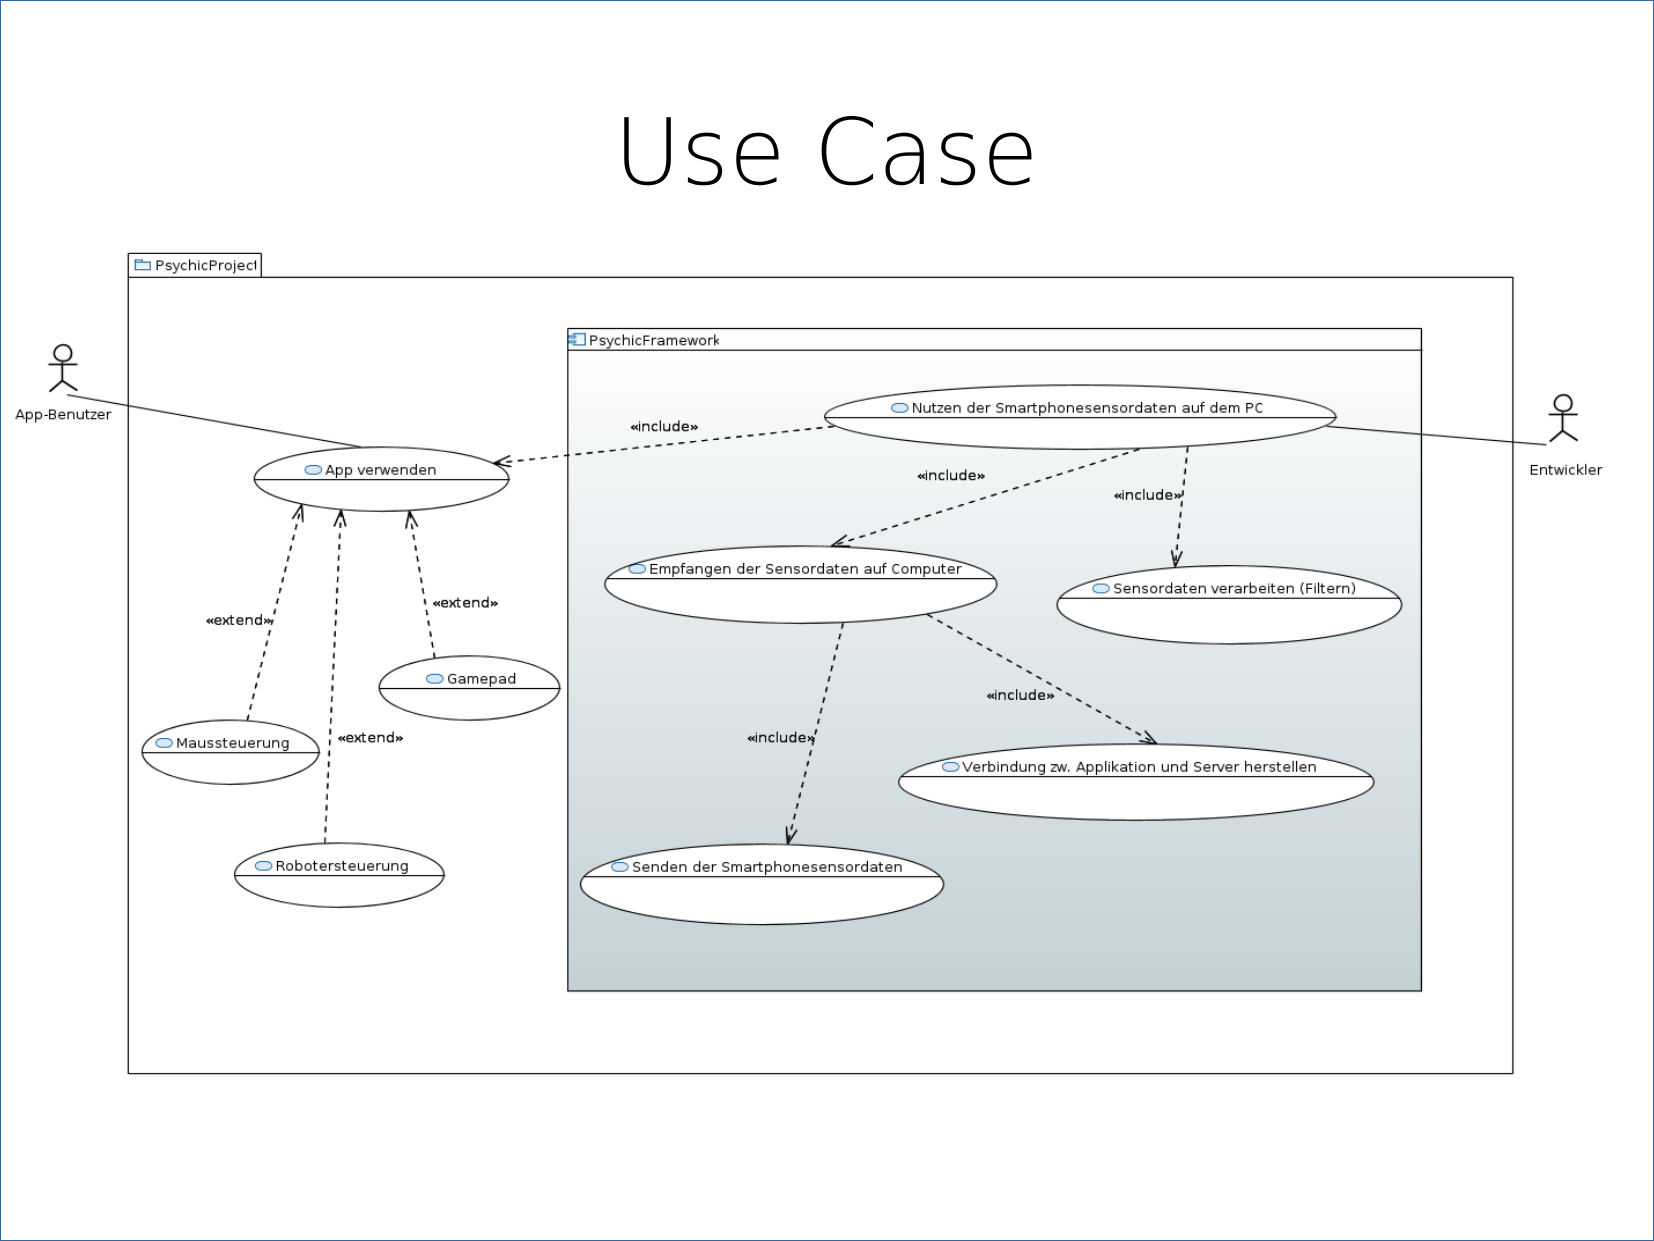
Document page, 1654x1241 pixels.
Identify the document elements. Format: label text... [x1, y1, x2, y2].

picture [4, 242, 1635, 1084]
title Use Case [82, 49, 1571, 242]
text_box [0, 0, 1654, 1241]
